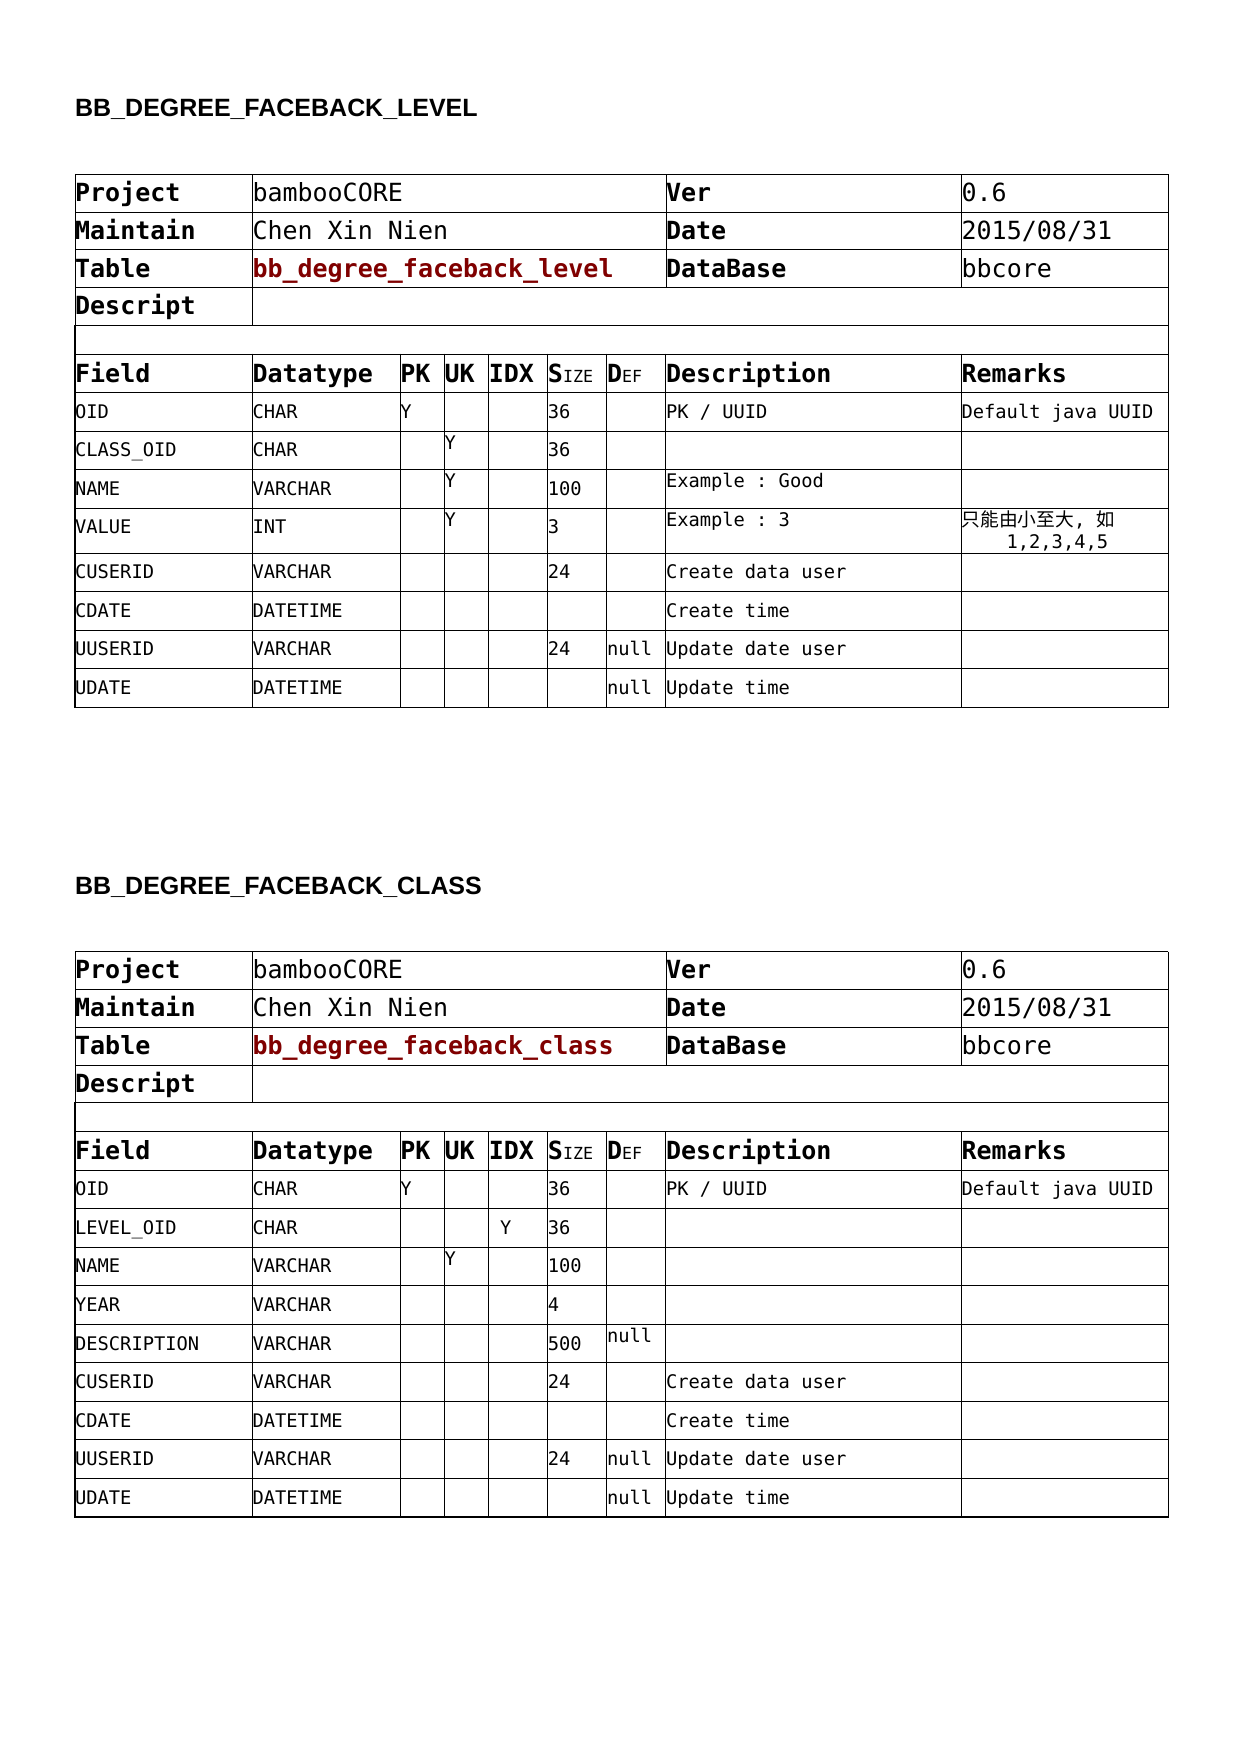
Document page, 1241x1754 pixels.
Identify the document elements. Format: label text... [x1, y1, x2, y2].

table_cell bb_degree_faceback_level [253, 250, 666, 287]
table_cell [1175, 1027, 1181, 1064]
table_cell [607, 470, 665, 508]
table_cell CHAR [253, 1171, 400, 1208]
table_cell Table [76, 250, 252, 287]
table_cell [1169, 1478, 1181, 1516]
table_cell Default java UUID [962, 393, 1168, 431]
table_cell CUSERID [76, 1363, 252, 1401]
table_header 0.6 [962, 175, 1168, 212]
table_cell 36 [548, 1209, 606, 1247]
table_header Project [76, 175, 252, 212]
table_cell [401, 1248, 444, 1285]
table_cell [401, 432, 444, 469]
table_header [1175, 174, 1181, 212]
table_cell VARCHAR [253, 470, 400, 508]
table_cell [607, 1248, 665, 1285]
table_cell Maintain [76, 213, 252, 249]
table_cell [1175, 1065, 1181, 1102]
table_cell LEVEL_OID [76, 1209, 252, 1247]
table_cell [401, 1363, 444, 1401]
table_cell Y [445, 432, 488, 469]
table_cell [445, 1402, 488, 1439]
table_header [1175, 951, 1181, 989]
table_cell [489, 432, 547, 469]
table_cell Default java UUID [962, 1171, 1168, 1208]
table_cell Maintain [76, 990, 252, 1027]
table_cell [1169, 1285, 1181, 1324]
table_cell IDX [489, 355, 547, 392]
table_cell Example : 3 [666, 509, 961, 552]
table_cell Field [76, 1132, 252, 1169]
table_cell [1169, 1170, 1181, 1208]
table_cell 只能由小至大, 如1,2,3,4,5 [962, 509, 1168, 552]
table_cell VARCHAR [253, 1248, 400, 1285]
table_cell [489, 1325, 547, 1362]
table_cell [1169, 469, 1181, 508]
table_cell Y [401, 1171, 444, 1208]
table_cell Y [489, 1209, 547, 1247]
table_cell [962, 1209, 1168, 1247]
table_cell 2015/08/31 [962, 213, 1168, 249]
table_cell [489, 470, 547, 508]
table_cell [666, 1286, 961, 1324]
table_cell Update time [666, 669, 961, 707]
table_header bambooCORE [253, 952, 666, 989]
table_header Ver [667, 952, 961, 989]
table_cell [445, 1325, 488, 1362]
table_cell VARCHAR [253, 1363, 400, 1401]
table_cell Example : Good [666, 470, 961, 508]
table_cell [1169, 553, 1181, 591]
table_cell [489, 509, 547, 552]
table_cell [76, 326, 1168, 353]
table_cell Descript [76, 1066, 252, 1102]
table_cell [607, 554, 665, 591]
table_cell [666, 1209, 961, 1247]
table_cell [962, 1402, 1168, 1439]
table_cell [1175, 249, 1181, 287]
table_cell [489, 554, 547, 591]
table_cell [445, 393, 488, 431]
table_cell VARCHAR [253, 554, 400, 591]
table_cell [607, 1209, 665, 1247]
table_cell [1169, 325, 1181, 353]
table_cell Datatype [253, 355, 400, 392]
table_cell DataBase [667, 1028, 961, 1064]
table_cell DESCRIPTION [76, 1325, 252, 1362]
table_cell CHAR [253, 432, 400, 469]
table_cell [445, 1440, 488, 1478]
table_cell [962, 1479, 1168, 1516]
table_cell PK / UUID [666, 1171, 961, 1208]
table_cell UK [445, 355, 488, 392]
table_cell [401, 1479, 444, 1516]
table_cell [607, 432, 665, 469]
table_cell 100 [548, 1248, 606, 1285]
table_cell PK / UUID [666, 393, 961, 431]
table_cell [445, 554, 488, 591]
table_cell [489, 393, 547, 431]
table_cell [607, 393, 665, 431]
table_cell [401, 470, 444, 508]
table_cell Update time [666, 1479, 961, 1516]
table_cell Date [667, 213, 961, 249]
table_cell [607, 1363, 665, 1401]
table_cell [1169, 591, 1181, 629]
subtitle BB_DEGREE_FACEBACK_LEVEL [75, 89, 1165, 127]
table_cell Date [667, 990, 961, 1027]
table_cell 24 [548, 1363, 606, 1401]
table_cell [1169, 1102, 1181, 1131]
table_cell [489, 1248, 547, 1285]
table_cell [401, 1209, 444, 1247]
table_cell YEAR [76, 1286, 252, 1324]
table_cell Create data user [666, 554, 961, 591]
table_cell [401, 509, 444, 552]
table_cell [962, 1286, 1168, 1324]
table_cell 500 [548, 1325, 606, 1362]
table_cell [1169, 354, 1181, 392]
table_cell [489, 1363, 547, 1401]
table_cell NAME [76, 470, 252, 508]
table_cell [445, 1363, 488, 1401]
table_cell [401, 1440, 444, 1478]
table_cell [962, 470, 1168, 508]
table_cell Y [445, 470, 488, 508]
table_cell Remarks [962, 1132, 1168, 1169]
table_cell CUSERID [76, 554, 252, 591]
table_cell [548, 669, 606, 707]
table_cell VARCHAR [253, 631, 400, 668]
table_cell [607, 1286, 665, 1324]
table_cell PK [401, 355, 444, 392]
table_cell Update date user [666, 631, 961, 668]
table_cell Update date user [666, 1440, 961, 1478]
table_cell [1169, 1131, 1181, 1169]
table_cell SIZE [548, 1132, 606, 1169]
table_cell [401, 592, 444, 629]
table_cell [1169, 392, 1181, 431]
table_cell [253, 1066, 1168, 1102]
table_cell [548, 592, 606, 629]
table_cell 100 [548, 470, 606, 508]
table_cell SIZE [548, 355, 606, 392]
table_cell [445, 1171, 488, 1208]
table_cell Description [666, 1132, 961, 1169]
table_cell PK [401, 1132, 444, 1169]
table_cell VARCHAR [253, 1325, 400, 1362]
table_cell [962, 1325, 1168, 1362]
table_cell [607, 509, 665, 552]
table_cell [962, 631, 1168, 668]
table_cell INT [253, 509, 400, 552]
table_cell [489, 1440, 547, 1478]
table_cell UUSERID [76, 631, 252, 668]
table_cell 36 [548, 432, 606, 469]
table_cell Y [445, 1248, 488, 1285]
table_cell [489, 669, 547, 707]
table_cell [1169, 1247, 1181, 1285]
table_cell [401, 1286, 444, 1324]
table_cell UDATE [76, 1479, 252, 1516]
table_cell OID [76, 1171, 252, 1208]
table_cell [548, 1479, 606, 1516]
table_cell [1169, 1362, 1181, 1401]
table_cell Create time [666, 592, 961, 629]
table_cell null [607, 1440, 665, 1478]
table_cell [962, 1363, 1168, 1401]
subtitle BB_DEGREE_FACEBACK_CLASS [75, 867, 1165, 904]
table_cell [489, 1171, 547, 1208]
table_cell 24 [548, 631, 606, 668]
table_cell DATETIME [253, 1479, 400, 1516]
table_cell [962, 669, 1168, 707]
table_cell [548, 1402, 606, 1439]
table_cell 36 [548, 393, 606, 431]
table_cell [1169, 1208, 1181, 1247]
table_cell [1175, 287, 1181, 325]
table_cell [445, 1479, 488, 1516]
table_cell DATETIME [253, 669, 400, 707]
table_cell [607, 1171, 665, 1208]
table_cell [962, 432, 1168, 469]
table_cell [666, 432, 961, 469]
table_cell UDATE [76, 669, 252, 707]
table_cell 3 [548, 509, 606, 552]
table_cell [1175, 212, 1181, 249]
table_cell null [607, 631, 665, 668]
table_cell Y [401, 393, 444, 431]
table_cell CDATE [76, 592, 252, 629]
table_cell [607, 592, 665, 629]
table_cell [962, 592, 1168, 629]
table_cell [445, 592, 488, 629]
table_cell CHAR [253, 393, 400, 431]
table_cell 36 [548, 1171, 606, 1208]
table_cell [1169, 1324, 1181, 1362]
table_cell [253, 288, 1168, 325]
table_cell CHAR [253, 1209, 400, 1247]
table_cell CLASS_OID [76, 432, 252, 469]
table_cell [401, 631, 444, 668]
table_header Ver [667, 175, 961, 212]
table_cell DATETIME [253, 592, 400, 629]
table_cell [445, 631, 488, 668]
table_cell [401, 1402, 444, 1439]
table_cell [489, 1479, 547, 1516]
table_cell [401, 554, 444, 591]
table_cell [1169, 630, 1181, 668]
table_cell [962, 1440, 1168, 1478]
table_cell NAME [76, 1248, 252, 1285]
table_cell Remarks [962, 355, 1168, 392]
table_cell [489, 592, 547, 629]
table_cell 24 [548, 1440, 606, 1478]
table_cell [1169, 1439, 1181, 1478]
table_cell null [607, 669, 665, 707]
table_cell null [607, 1479, 665, 1516]
table_cell 2015/08/31 [962, 990, 1168, 1027]
table_cell 4 [548, 1286, 606, 1324]
table_cell Create time [666, 1402, 961, 1439]
table_cell VARCHAR [253, 1440, 400, 1478]
table_cell CDATE [76, 1402, 252, 1439]
table_cell [489, 631, 547, 668]
table_cell [445, 1209, 488, 1247]
table_cell [489, 1402, 547, 1439]
table_cell Y [445, 509, 488, 552]
table_cell VARCHAR [253, 1286, 400, 1324]
table_header 0.6 [962, 952, 1168, 989]
table_cell [489, 1286, 547, 1324]
table_cell null [607, 1325, 665, 1362]
table_cell UUSERID [76, 1440, 252, 1478]
table_cell [445, 669, 488, 707]
table_cell [607, 1402, 665, 1439]
table_cell [76, 1103, 1168, 1131]
table_cell DATETIME [253, 1402, 400, 1439]
table_cell Chen Xin Nien [253, 990, 666, 1027]
table_header bambooCORE [253, 175, 666, 212]
table_cell [666, 1248, 961, 1285]
table_cell Table [76, 1028, 252, 1064]
table_cell [401, 1325, 444, 1362]
table_cell IDX [489, 1132, 547, 1169]
table_cell [445, 1286, 488, 1324]
table_cell Create data user [666, 1363, 961, 1401]
table_cell OID [76, 393, 252, 431]
table_cell Descript [76, 288, 252, 325]
table_cell bbcore [962, 1028, 1168, 1064]
table_cell 24 [548, 554, 606, 591]
table_cell [1169, 668, 1181, 707]
table_cell DEF [607, 1132, 665, 1169]
table_cell [1169, 508, 1181, 552]
table_cell VALUE [76, 509, 252, 552]
table_cell UK [445, 1132, 488, 1169]
table_cell [1169, 1401, 1181, 1439]
table_cell [962, 1248, 1168, 1285]
table_cell bbcore [962, 250, 1168, 287]
table_cell Field [76, 355, 252, 392]
table_cell [1169, 431, 1181, 469]
table_cell Chen Xin Nien [253, 213, 666, 249]
table_cell [1175, 989, 1181, 1027]
table_cell DEF [607, 355, 665, 392]
table_cell [401, 669, 444, 707]
table_cell bb_degree_faceback_class [253, 1028, 666, 1064]
table_cell [666, 1325, 961, 1362]
table_cell [962, 554, 1168, 591]
table_cell DataBase [667, 250, 961, 287]
table_cell Description [666, 355, 961, 392]
table_header Project [76, 952, 252, 989]
table_cell Datatype [253, 1132, 400, 1169]
